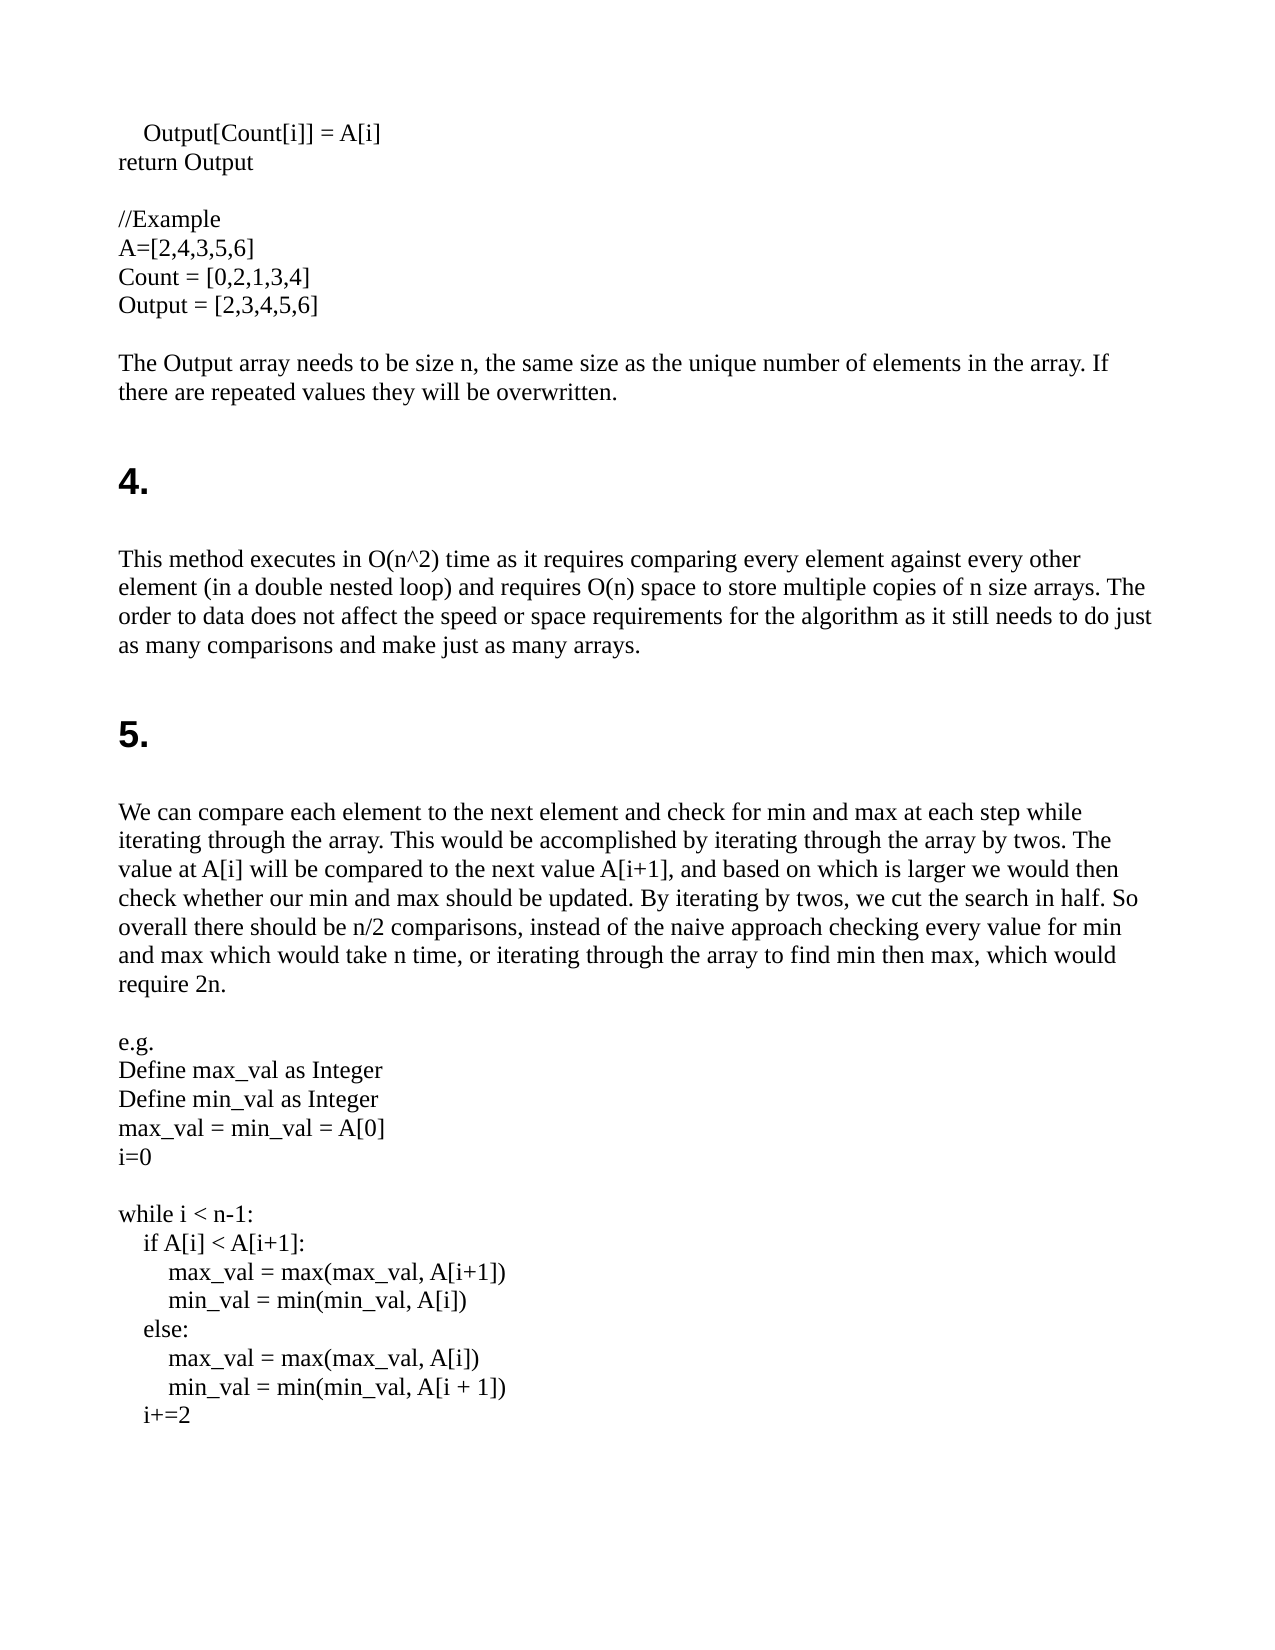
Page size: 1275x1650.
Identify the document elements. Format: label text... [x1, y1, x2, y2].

text We can compare each element to the next element and check for min and max at each step while iterating through the array. This would be accomplished by iterating through the array by twos. The value at A[i] will be compared to the next value A[i+1], and based on which is larger we would then check whether our min and max should be updated. By iterating by twos, we cut the search in half. So overall there should be n/2 comparisons, instead of the naive approach checking every value for min and max which would take n time, or iterating through the array to find min then max, which would require 2n. [118, 797, 1157, 998]
text else: [118, 1314, 1157, 1343]
text i=0 [118, 1142, 1157, 1171]
text max_val = max(max_val, A[i+1]) [118, 1257, 1157, 1286]
text min_val = min(min_val, A[i]) [118, 1286, 1157, 1314]
text Output = [2,3,4,5,6] [118, 291, 1157, 319]
text max_val = min_val = A[0] [118, 1113, 1157, 1142]
text The Output array needs to be size n, the same size as the unique number of elements in the array. If there are repeated values they will be overwritten. [118, 348, 1157, 406]
text Define min_val as Integer [118, 1084, 1157, 1113]
text Define max_val as Integer [118, 1056, 1157, 1084]
text A=[2,4,3,5,6] [118, 233, 1157, 262]
text e.g. [118, 1027, 1157, 1056]
text return Output [118, 147, 1157, 176]
subtitle 5. [118, 712, 1157, 756]
text //Example [118, 204, 1157, 233]
text Output[Count[i]] = A[i] [118, 118, 1157, 147]
subtitle 4. [118, 459, 1157, 502]
text i+=2 [118, 1401, 1157, 1429]
text max_val = max(max_val, A[i]) [118, 1343, 1157, 1372]
text This method executes in O(n^2) time as it requires comparing every element against every other element (in a double nested loop) and requires O(n) space to store multiple copies of n size arrays. The order to data does not affect the speed or space requirements for the algorithm as it still needs to do just as many comparisons and make just as many arrays. [118, 544, 1157, 659]
text if A[i] < A[i+1]: [118, 1228, 1157, 1257]
text Count = [0,2,1,3,4] [118, 262, 1157, 291]
text min_val = min(min_val, A[i + 1]) [118, 1372, 1157, 1401]
text while i < n-1: [118, 1199, 1157, 1228]
